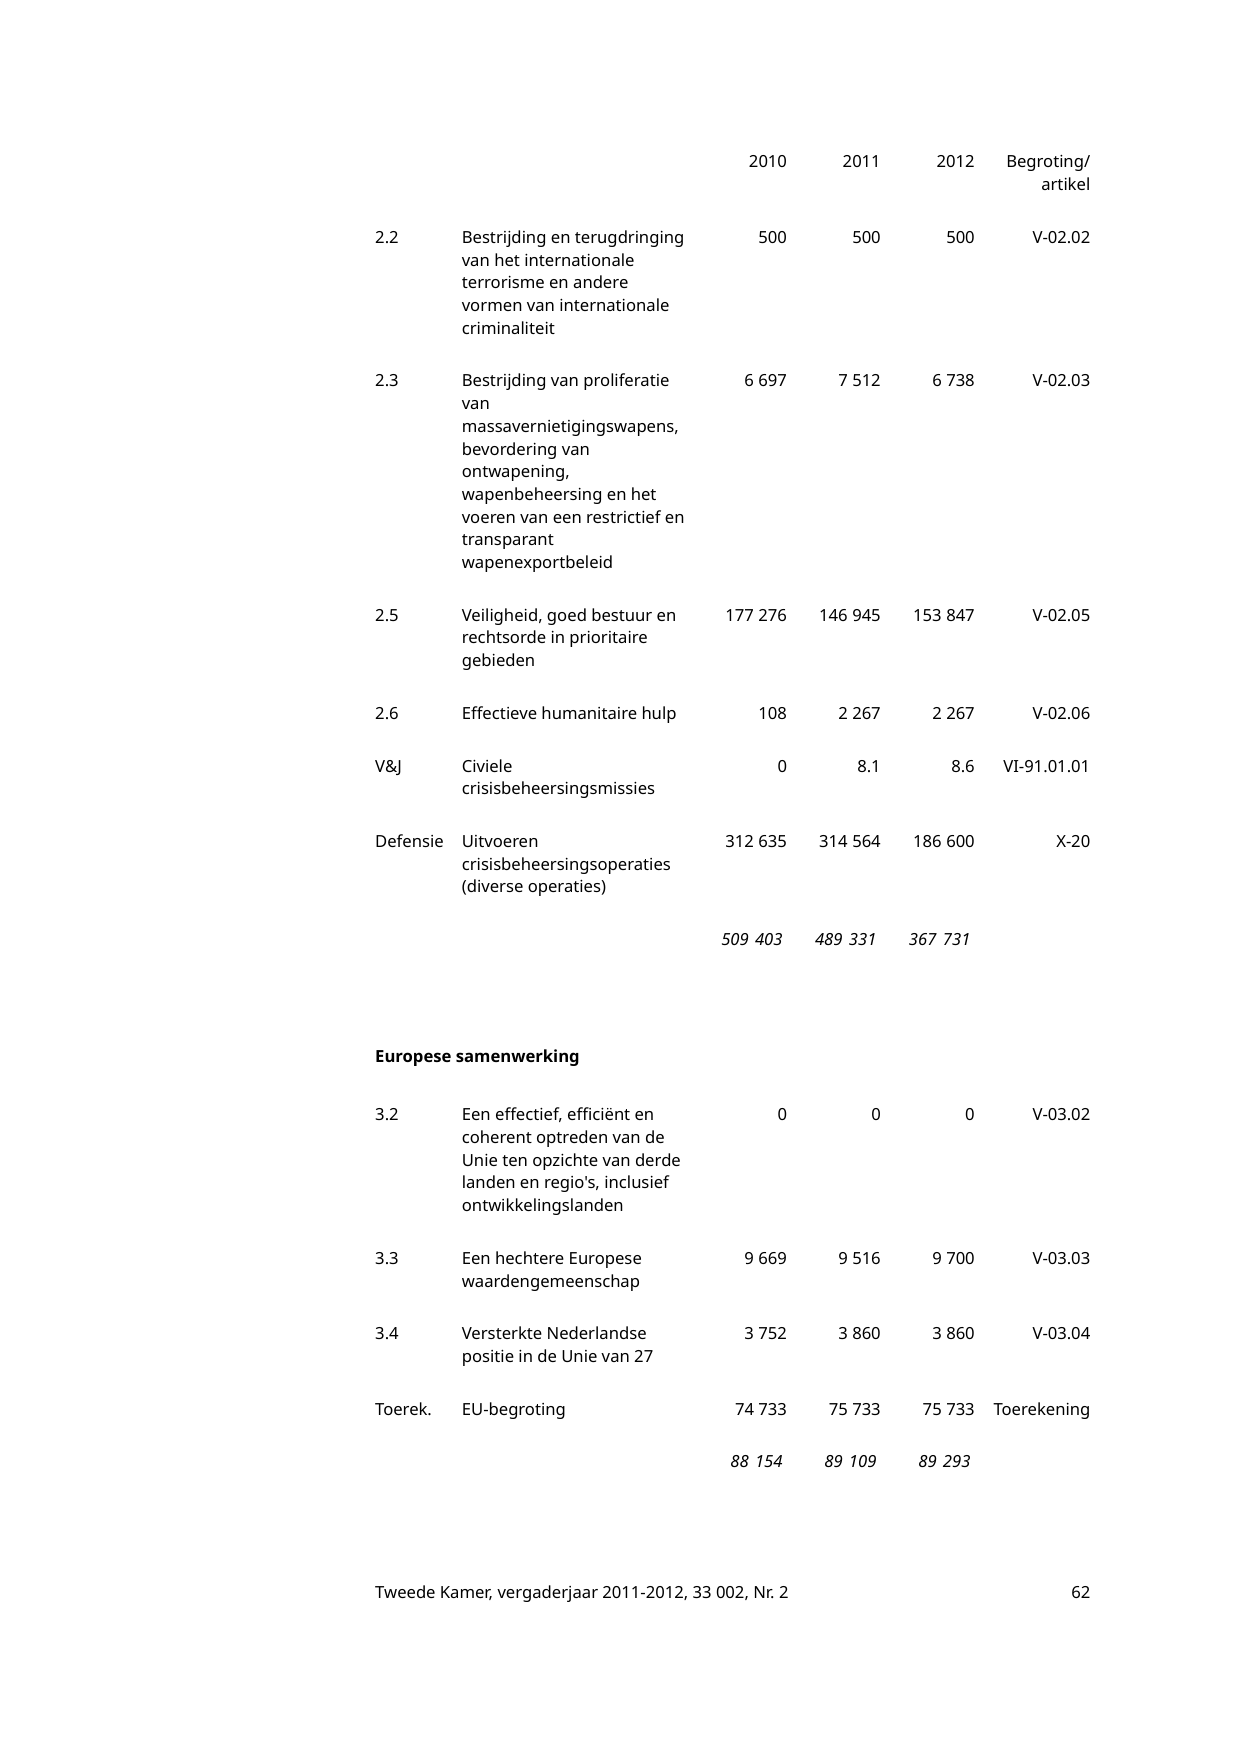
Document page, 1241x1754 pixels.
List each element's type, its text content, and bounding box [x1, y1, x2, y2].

table_cell 7 512 [787, 369, 881, 603]
table_cell V&J [375, 754, 462, 829]
table_cell 6 697 [693, 369, 787, 603]
table_cell V-02.02 [975, 225, 1090, 369]
table_cell 3.2 [375, 1103, 462, 1247]
table_cell V-02.03 [975, 369, 1090, 603]
table_cell Uitvoeren crisisbeheersingsoperaties (diverse operaties) [462, 830, 693, 928]
table_cell [462, 928, 693, 986]
table_cell Veiligheid, goed bestuur en rechtsorde in prioritaire gebieden [462, 603, 693, 701]
table_cell X-20 [975, 830, 1090, 928]
table_cell [375, 986, 462, 1044]
table_cell V-02.05 [975, 603, 1090, 701]
table_cell 500 [693, 225, 787, 369]
table_cell 177 276 [693, 603, 787, 701]
table_cell Bestrijding van proliferatie van massavernietigingswapens, bevordering van ontwapening, wapenbeheersing en het voeren van een restrictief en transparant wapenexportbeleid [462, 369, 693, 603]
table_header 2010 [693, 150, 787, 225]
table_cell [975, 928, 1090, 986]
table_cell 6 738 [881, 369, 974, 603]
table_cell V-03.02 [975, 1103, 1090, 1247]
table_cell 500 [881, 225, 974, 369]
table_cell Effectieve humanitaire hulp [462, 701, 693, 754]
table_cell VI-91.01.01 [975, 754, 1090, 829]
table_header [462, 150, 693, 225]
table_cell V-03.03 [975, 1247, 1090, 1322]
table_cell 8.6 [881, 754, 974, 829]
table_cell Een hechtere Europese waardengemeenschap [462, 1247, 693, 1322]
table_cell 500 [787, 225, 881, 369]
table_cell 9 669 [693, 1247, 787, 1322]
table_cell [787, 986, 881, 1044]
table_cell [881, 986, 974, 1044]
table_cell [975, 1450, 1090, 1508]
table_cell 88 154 [693, 1450, 787, 1508]
table_cell 2.6 [375, 701, 462, 754]
table_cell V-02.06 [975, 701, 1090, 754]
table_cell Toerek. [375, 1398, 462, 1450]
table_cell [693, 986, 787, 1044]
table_cell 0 [787, 1103, 881, 1247]
table_cell 75 733 [881, 1398, 974, 1450]
table_cell [975, 1045, 1090, 1103]
table_cell 9 516 [787, 1247, 881, 1322]
table_cell [462, 986, 693, 1044]
table_cell [881, 1045, 974, 1103]
table_cell Een effectief, efficiënt en coherent optreden van de Unie ten opzichte van derde landen en regio's, inclusief ontwikkelingslanden [462, 1103, 693, 1247]
table_cell 3.3 [375, 1247, 462, 1322]
table_cell 2.3 [375, 369, 462, 603]
table_cell 2 267 [881, 701, 974, 754]
table_cell EU-begroting [462, 1398, 693, 1450]
table_cell 3 752 [693, 1322, 787, 1397]
table_cell 3 860 [881, 1322, 974, 1397]
table_cell 0 [881, 1103, 974, 1247]
table_cell 75 733 [787, 1398, 881, 1450]
table_cell Bestrijding en terugdringing van het internationale terrorisme en andere vormen van internationale criminaliteit [462, 225, 693, 369]
table_cell 314 564 [787, 830, 881, 928]
table_cell 153 847 [881, 603, 974, 701]
table_header Begroting/artikel [975, 150, 1090, 225]
table_cell [375, 928, 462, 986]
table_cell 489 331 [787, 928, 881, 986]
table_cell 146 945 [787, 603, 881, 701]
table_cell 108 [693, 701, 787, 754]
table_header 2012 [881, 150, 974, 225]
table_cell [462, 1450, 693, 1508]
table_cell 89 293 [881, 1450, 974, 1508]
table_cell 9 700 [881, 1247, 974, 1322]
table_cell Versterkte Nederlandse positie in de Unie van 27 [462, 1322, 693, 1397]
table_cell 3.4 [375, 1322, 462, 1397]
table_cell 89 109 [787, 1450, 881, 1508]
table_cell 2.2 [375, 225, 462, 369]
table_cell [693, 1045, 787, 1103]
table_header [375, 150, 462, 225]
table_cell Civiele crisisbeheersingsmissies [462, 754, 693, 829]
table_cell 8.1 [787, 754, 881, 829]
table_cell 312 635 [693, 830, 787, 928]
table_cell [375, 1450, 462, 1508]
table_cell 186 600 [881, 830, 974, 928]
table_cell 74 733 [693, 1398, 787, 1450]
table_cell 2.5 [375, 603, 462, 701]
table_cell [975, 986, 1090, 1044]
table_cell Europese samenwerking [375, 1045, 693, 1103]
table_cell 3 860 [787, 1322, 881, 1397]
table_cell Defensie [375, 830, 462, 928]
table_header 2011 [787, 150, 881, 225]
table_cell V-03.04 [975, 1322, 1090, 1397]
table_cell 367 731 [881, 928, 974, 986]
table_cell 0 [693, 754, 787, 829]
table_cell 0 [693, 1103, 787, 1247]
table_cell [787, 1045, 881, 1103]
table_cell 509 403 [693, 928, 787, 986]
table_cell 2 267 [787, 701, 881, 754]
table_cell Toerekening [975, 1398, 1090, 1450]
